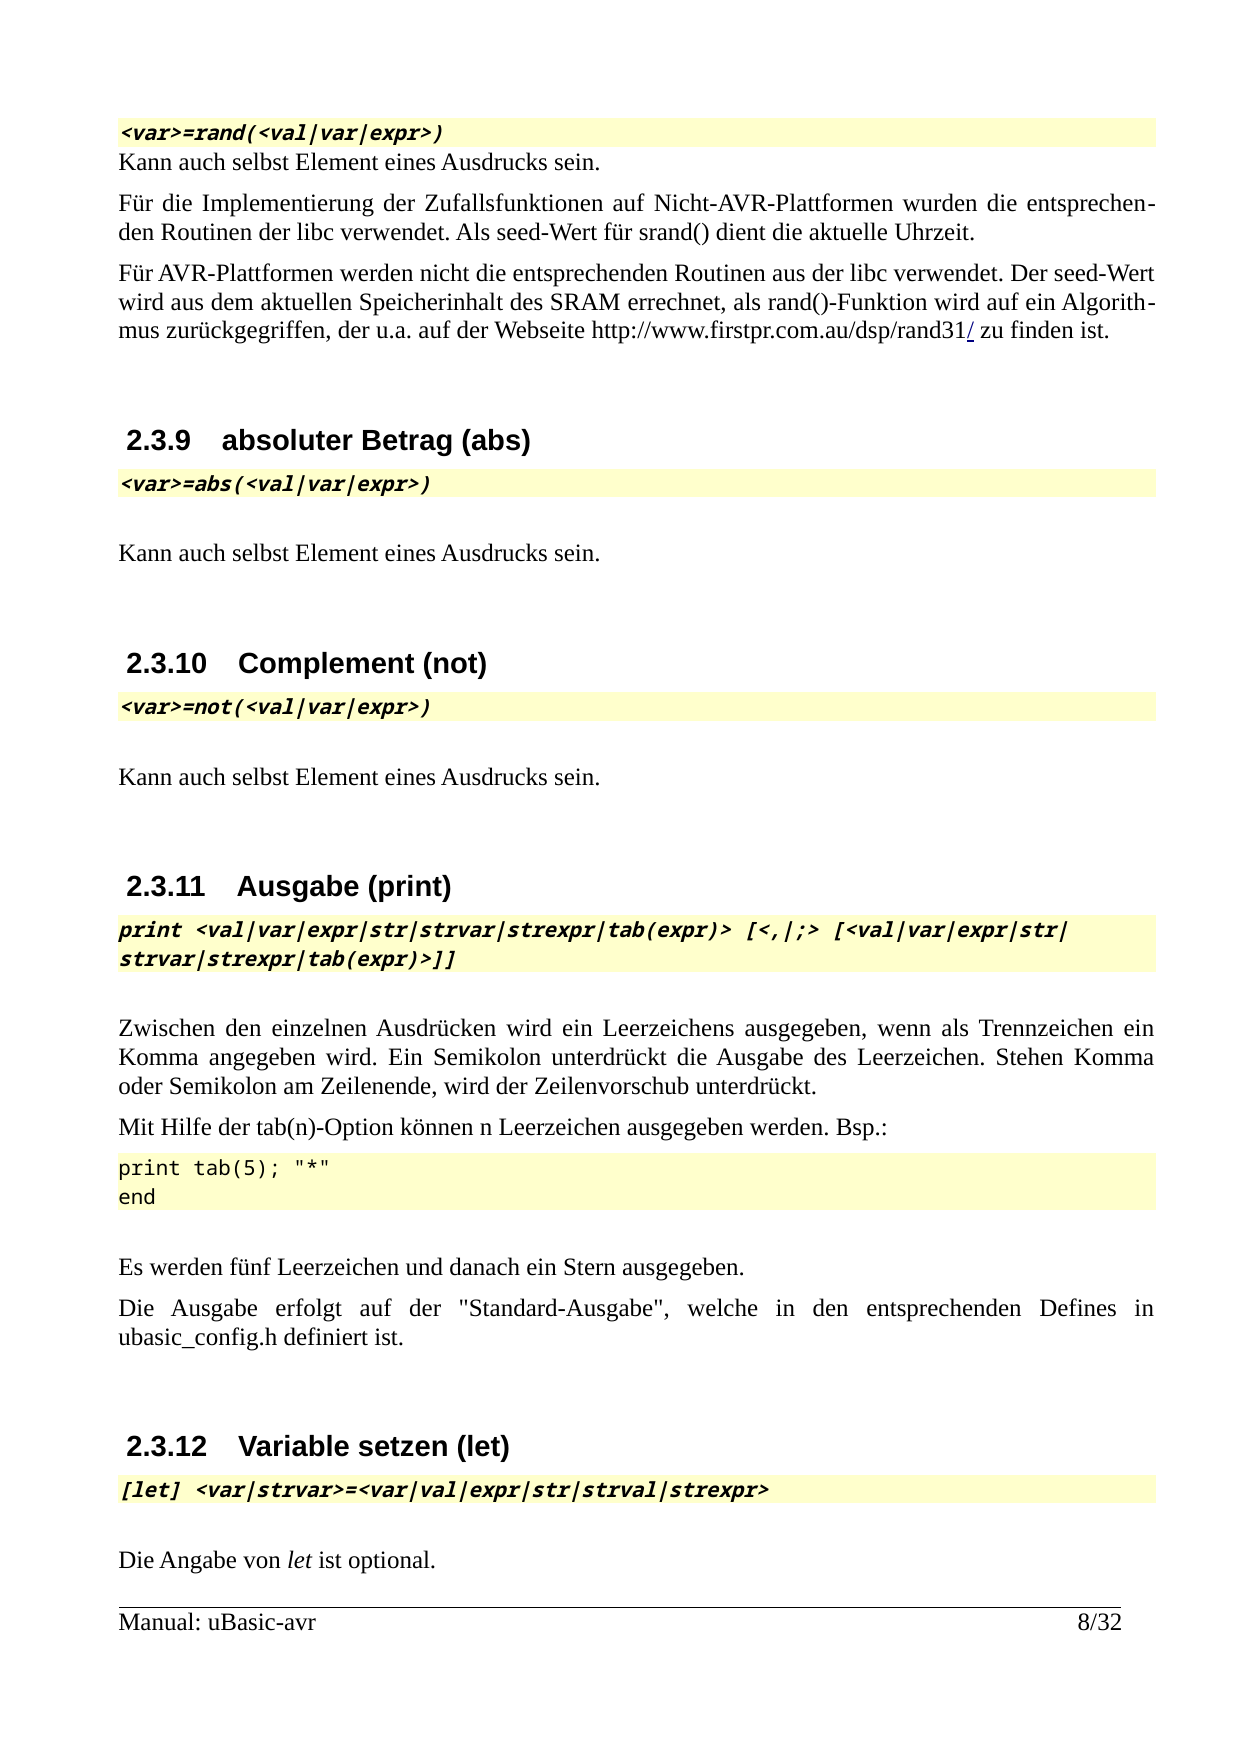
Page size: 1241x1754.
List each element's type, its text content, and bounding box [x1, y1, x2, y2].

text <var>=rand(<val|var|expr>) [118, 118, 1156, 147]
text Kann auch selbst Element eines Ausdrucks sein. [118, 762, 1156, 791]
text Zwischen den einzelnen Ausdrücken wird ein Leerzeichens ausgegeben, wenn als Trennzeichen ein Komma angegeben wird. Ein Semikolon unterdrückt die Ausgabe des Leerzeichen. Stehen Komma oder Semikolon am Zeilenende, wird der Zeilenvorschub unterdrückt. [118, 1013, 1156, 1100]
text Es werden fünf Leerzeichen und danach ein Stern ausgegeben. [118, 1252, 1156, 1280]
subtitle Variable setzen (let) [118, 1429, 1156, 1463]
text print tab(5); "*" [118, 1153, 1156, 1182]
text Die Ausgabe erfolgt auf der "Standard-Ausgabe", welche in den entsprechenden Defines in ubasic_config.h definiert ist. [118, 1293, 1156, 1350]
text <var>=not(<val|var|expr>) [118, 692, 1156, 721]
text [let] <var|strvar>=<var|val|expr|str|strval|strexpr> [118, 1475, 1156, 1503]
text print <val|var|expr|str|strvar|strexpr|tab(expr)> [<,|;> [<val|var|expr|str|strvar|strexpr|tab(expr)>]] [118, 915, 1156, 972]
text Für AVR-Plattformen werden nicht die entsprechenden Routinen aus der libc verwendet. Der seed-Wert wird aus dem aktuellen Speicherinhalt des SRAM errechnet, als rand()-Funktion wird auf ein Algorith­mus zurückgegriffen, der u.a. auf der Webseite http://www.firstpr.com.au/dsp/rand31/ zu finden ist. [118, 258, 1156, 344]
text Kann auch selbst Element eines Ausdrucks sein. [118, 147, 1156, 175]
text Kann auch selbst Element eines Ausdrucks sein. [118, 538, 1156, 567]
text Die Angabe von let ist optional. [118, 1545, 1156, 1573]
text Für die Implementierung der Zufallsfunktionen auf Nicht-AVR-Plattformen wurden die entsprechen­den Routinen der libc verwendet. Als seed-Wert für srand() dient die aktuelle Uhrzeit. [118, 188, 1156, 245]
text <var>=abs(<val|var|expr>) [118, 469, 1156, 497]
subtitle Complement (not) [118, 646, 1156, 679]
subtitle Ausgabe (print) [118, 869, 1156, 903]
text end [118, 1182, 1156, 1210]
text Mit Hilfe der tab(n)-Option können n Leerzeichen ausgegeben werden. Bsp.: [118, 1112, 1156, 1141]
subtitle absoluter Betrag (abs) [118, 423, 1156, 456]
